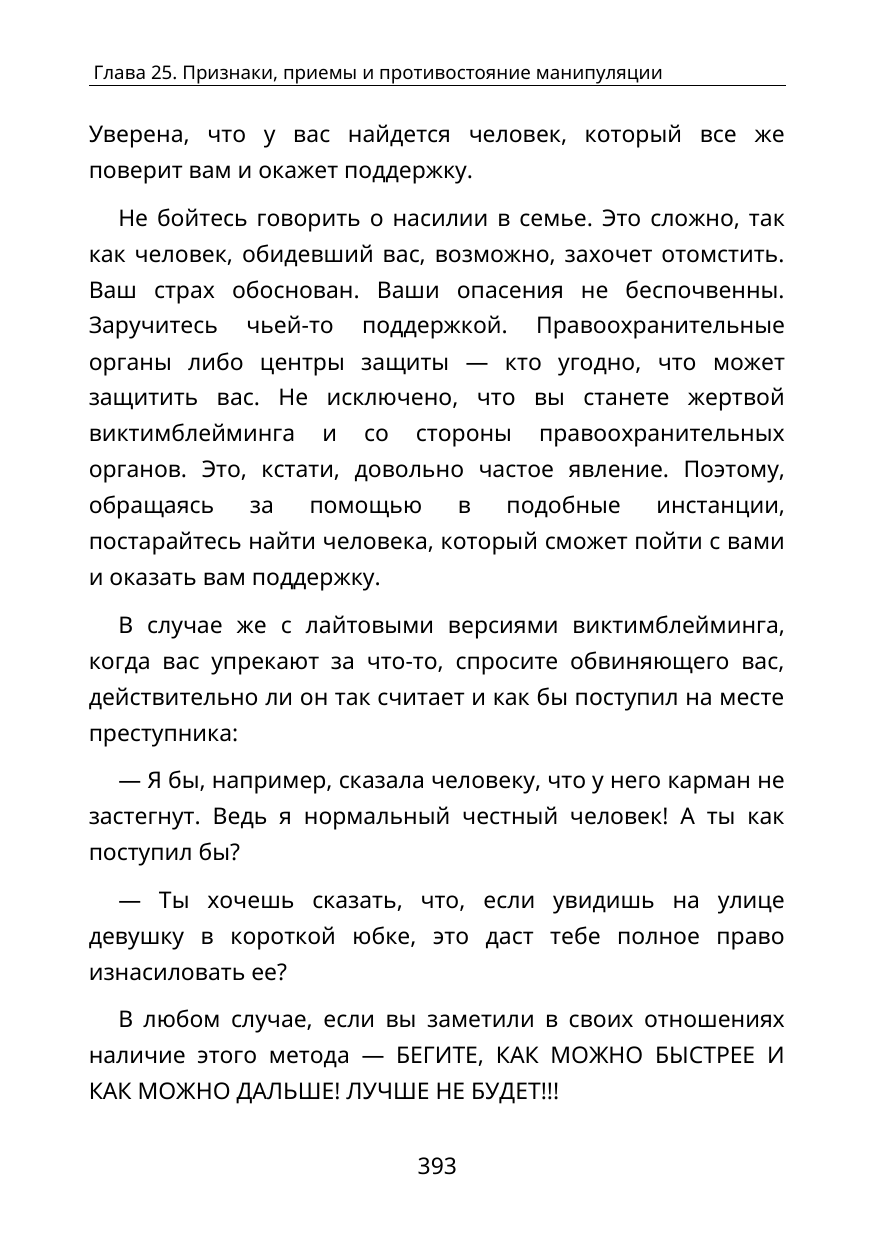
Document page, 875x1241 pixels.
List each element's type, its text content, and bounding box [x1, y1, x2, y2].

text В любом случае, если вы заметили в своих отношениях наличие этого метода — БЕГИТЕ, КАК МОЖНО БЫСТРЕЕ И КАК МОЖНО ДАЛЬШЕ! ЛУЧШЕ НЕ БУДЕТ!!! [88, 1003, 786, 1107]
text Уверена, что у вас найдется человек, который все же поверит вам и окажет поддержку. [88, 118, 786, 185]
text — Я бы, например, сказала человеку, что у него карман не застегнут. Ведь я нормальный честный человек! А ты как поступил бы? [88, 764, 786, 867]
text Не бойтесь говорить о насилии в семье. Это сложно, так как человек, обидевший вас, возможно, захочет отомстить. Ваш страх обоснован. Ваши опасения не беспочвенны. Заручитесь чьей-то поддержкой. Правоохранительные органы либо центры защиты — кто угодно, что может защитить вас. Не исключено, что вы станете жертвой виктимблейминга и со стороны правоохранительных органов. Это, кстати, довольно частое явление. Поэтому, обращаясь за помощью в подобные инстанции, постарайтесь найти человека, который сможет пойти с вами и оказать вам поддержку. [88, 202, 786, 592]
text В случае же с лайтовыми версиями виктимблейминга, когда вас упрекают за что-то, спросите обвиняющего вас, действительно ли он так считает и как бы поступил на месте преступника: [88, 609, 786, 748]
text — Ты хочешь сказать, что, если увидишь на улице девушку в короткой юбке, это даст тебе полное право изнасиловать ее? [88, 884, 786, 987]
